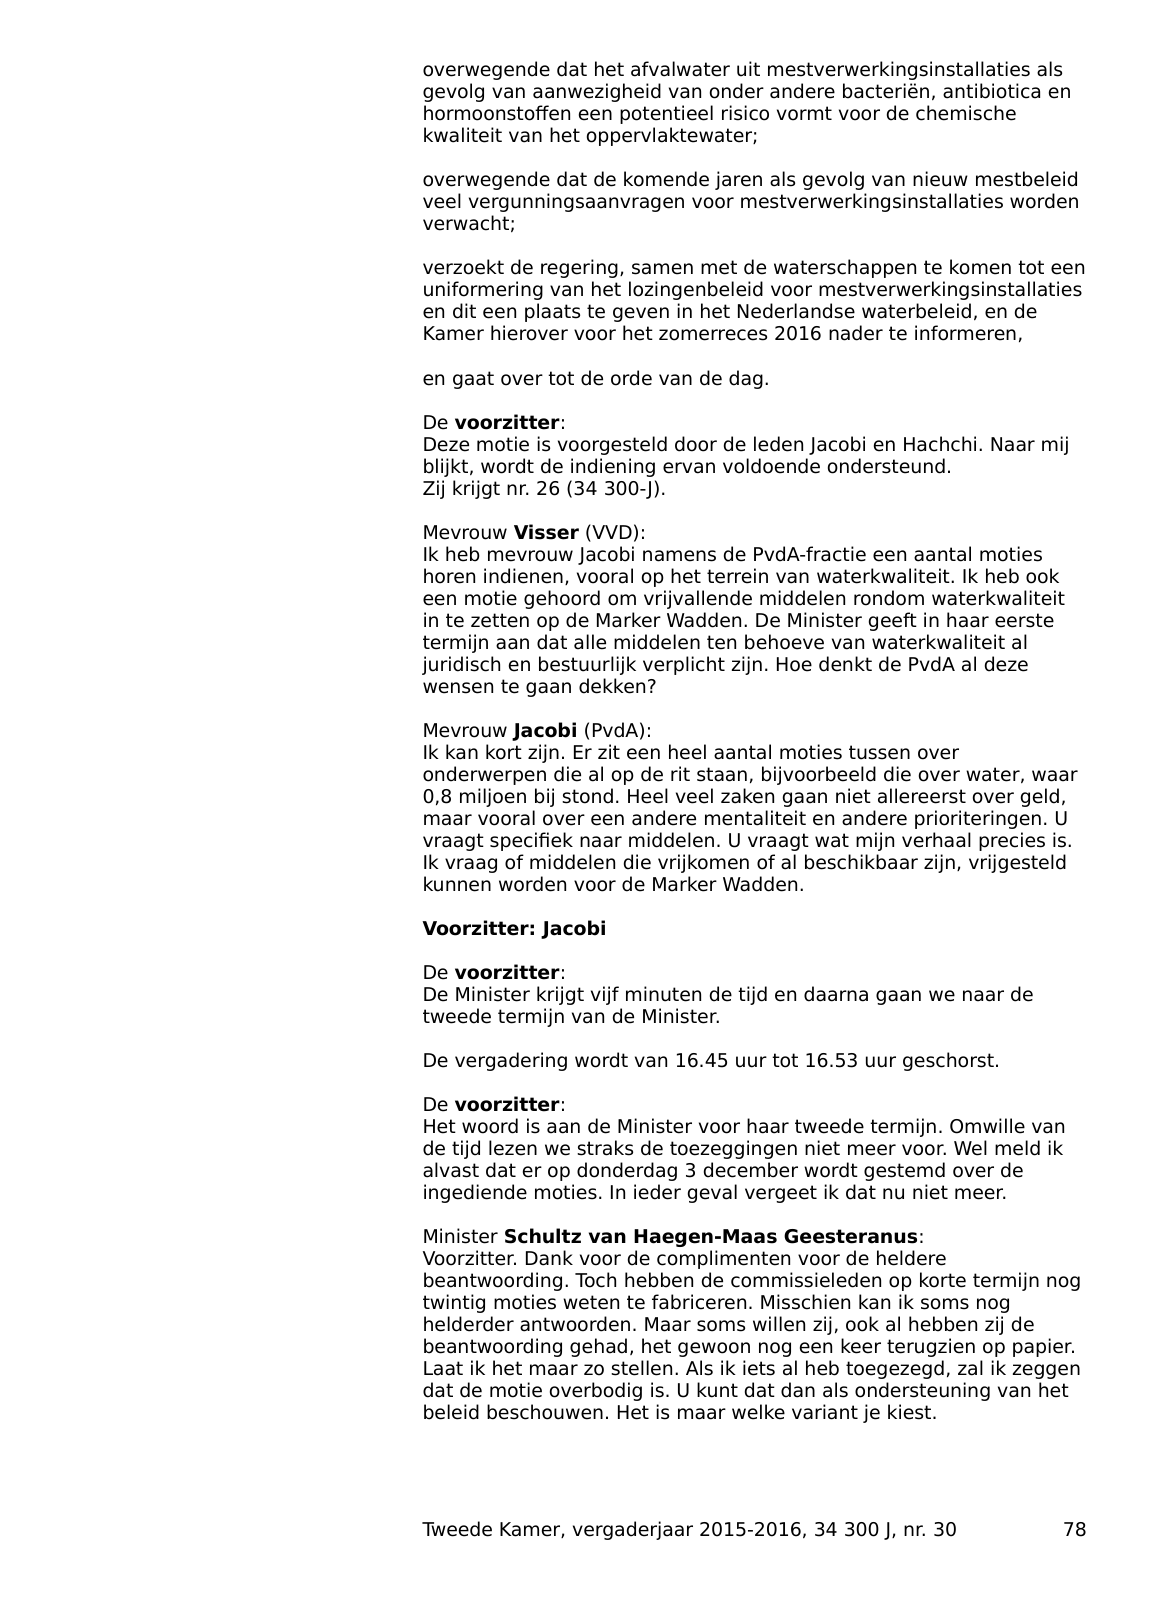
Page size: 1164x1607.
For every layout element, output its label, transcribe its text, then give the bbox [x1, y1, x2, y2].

text Voorzitter. Dank voor de complimenten voor de heldere beantwoording. Toch hebben de commissieleden op korte termijn nog twintig moties weten te fabriceren. Misschien kan ik soms nog helderder antwoorden. Maar soms willen zij, ook al hebben zij de beantwoording gehad, het gewoon nog een keer terugzien op papier. Laat ik het maar zo stellen. Als ik iets al heb toegezegd, zal ik zeggen dat de motie overbodig is. U kunt dat dan als ondersteuning van het beleid beschouwen. Het is maar welke variant je kiest. [422, 1248, 1087, 1424]
subtitle Voorzitter: Jacobi [422, 918, 1087, 940]
text De vergadering wordt van 16.45 uur tot 16.53 uur geschorst. [422, 1050, 1087, 1072]
text De voorzitter: [422, 412, 1087, 433]
text Zij krijgt nr. 26 (34 300-J). [422, 477, 1087, 499]
text en gaat over tot de orde van de dag. [422, 367, 1087, 389]
text Het woord is aan de Minister voor haar tweede termijn. Omwille van de tijd lezen we straks de toezeggingen niet meer voor. Wel meld ik alvast dat er op donderdag 3 december wordt gestemd over de ingediende moties. In ieder geval vergeet ik dat nu niet meer. [422, 1116, 1087, 1204]
text Mevrouw Jacobi (PvdA): [422, 720, 1087, 742]
text Ik kan kort zijn. Er zit een heel aantal moties tussen over onderwerpen die al op de rit staan, bijvoorbeeld die over water, waar 0,8 miljoen bij stond. Heel veel zaken gaan niet allereerst over geld, maar vooral over een andere mentaliteit en andere prioriteringen. U vraagt specifiek naar middelen. U vraagt wat mijn verhaal precies is. Ik vraag of middelen die vrijkomen of al beschikbaar zijn, vrijgesteld kunnen worden voor de Marker Wadden. [422, 742, 1087, 896]
text Minister Schultz van Haegen-Maas Geesteranus: [422, 1226, 1087, 1248]
text Mevrouw Visser (VVD): [422, 522, 1087, 544]
text De voorzitter: [422, 1094, 1087, 1116]
text overwegende dat de komende jaren als gevolg van nieuw mestbeleid veel vergunningsaanvragen voor mestverwerkingsinstallaties worden verwacht; [422, 169, 1087, 235]
text De voorzitter: [422, 962, 1087, 984]
text Deze motie is voorgesteld door de leden Jacobi en Hachchi. Naar mij blijkt, wordt de indiening ervan voldoende ondersteund. [422, 433, 1087, 477]
text De Minister krijgt vijf minuten de tijd en daarna gaan we naar de tweede termijn van de Minister. [422, 984, 1087, 1028]
text Ik heb mevrouw Jacobi namens de PvdA-fractie een aantal moties horen indienen, vooral op het terrein van waterkwaliteit. Ik heb ook een motie gehoord om vrijvallende middelen rondom waterkwaliteit in te zetten op de Marker Wadden. De Minister geeft in haar eerste termijn aan dat alle middelen ten behoeve van waterkwaliteit al juridisch en bestuurlijk verplicht zijn. Hoe denkt de PvdA al deze wensen te gaan dekken? [422, 544, 1087, 697]
text overwegende dat het afvalwater uit mestverwerkingsinstallaties als gevolg van aanwezigheid van onder andere bacteriën, antibiotica en hormoonstoffen een potentieel risico vormt voor de chemische kwaliteit van het oppervlaktewater; [422, 59, 1087, 147]
text verzoekt de regering, samen met de waterschappen te komen tot een uniformering van het lozingenbeleid voor mestverwerkingsinstallaties en dit een plaats te geven in het Nederlandse waterbeleid, en de Kamer hierover voor het zomerreces 2016 nader te informeren, [422, 257, 1087, 345]
